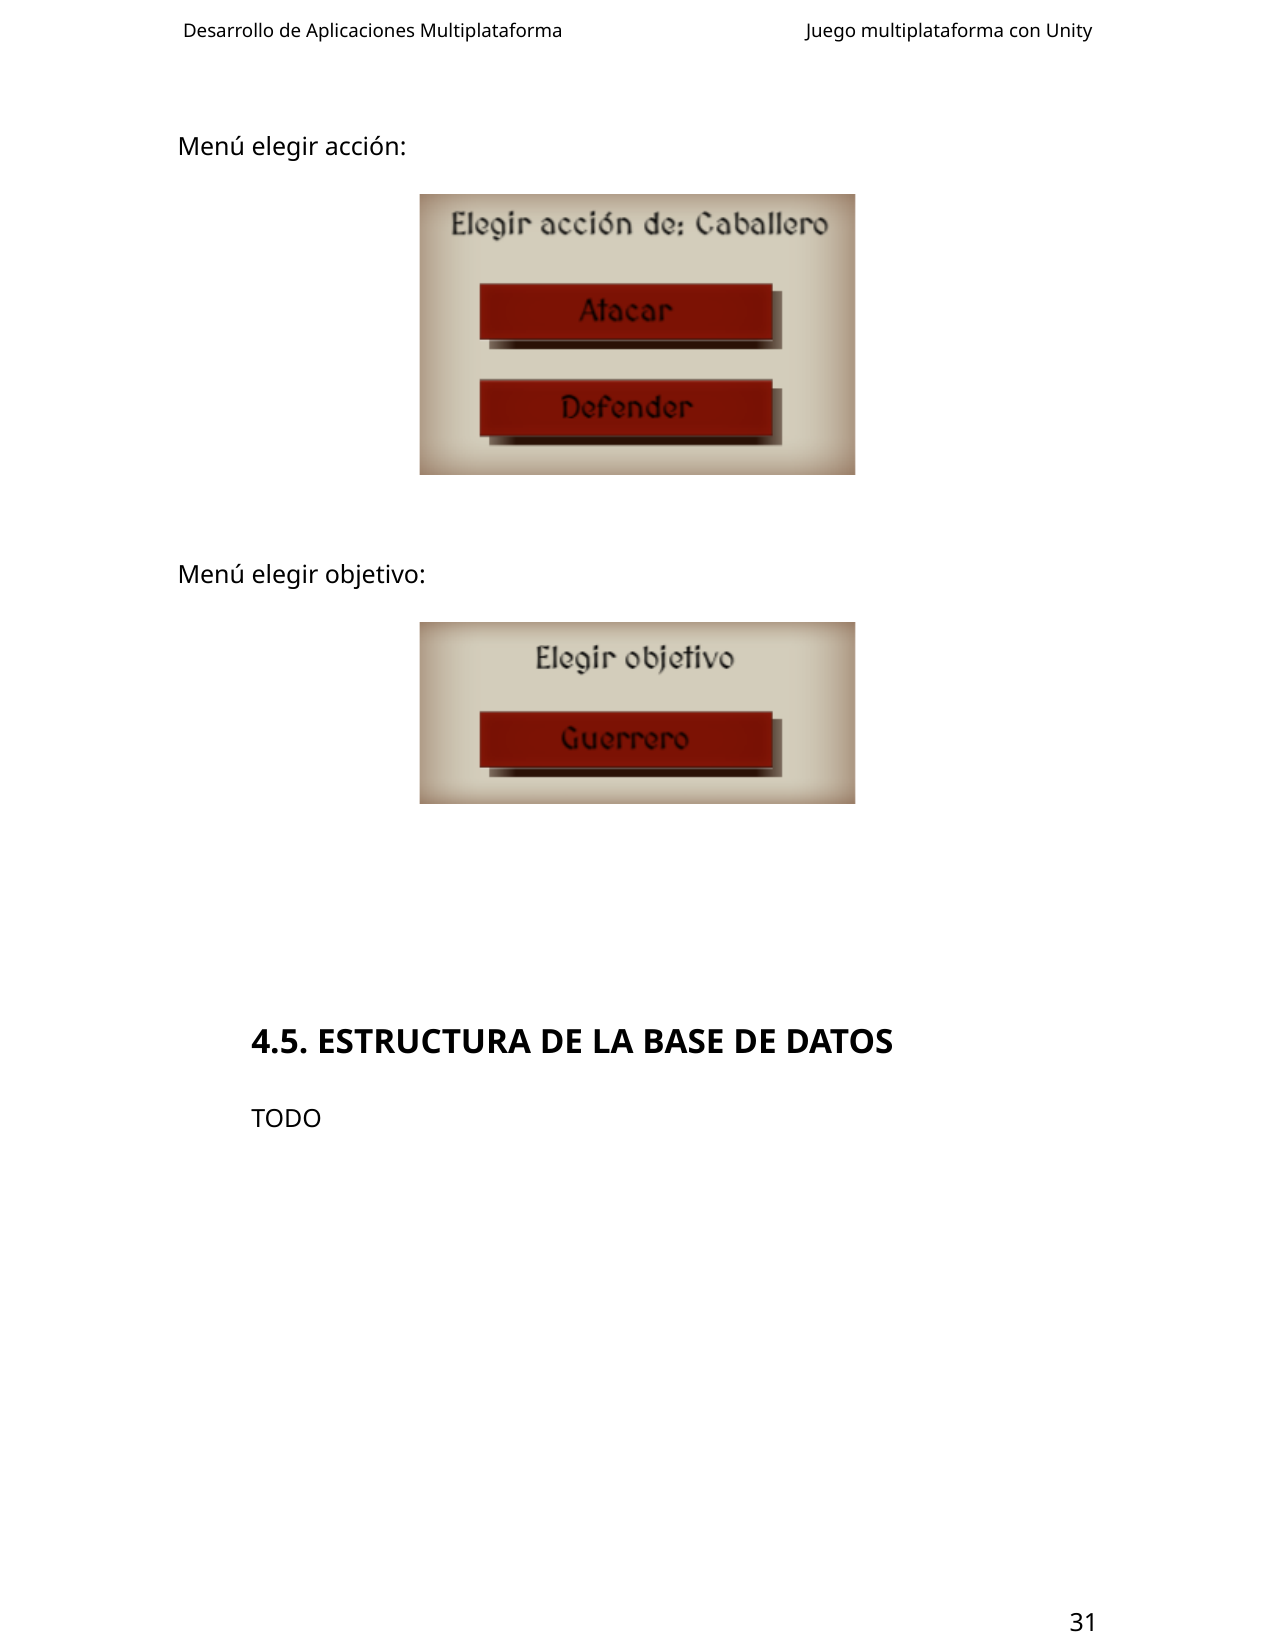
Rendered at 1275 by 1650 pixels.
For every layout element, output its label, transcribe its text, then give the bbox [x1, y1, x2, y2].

picture [419, 622, 856, 804]
text TODO [177, 1100, 1098, 1134]
text 4.5. ESTRUCTURA DE LA BASE DE DATOS [177, 1018, 1098, 1063]
picture [419, 194, 856, 475]
text Menú elegir acción: [177, 129, 1098, 163]
text Menú elegir objetivo: [177, 557, 1098, 591]
